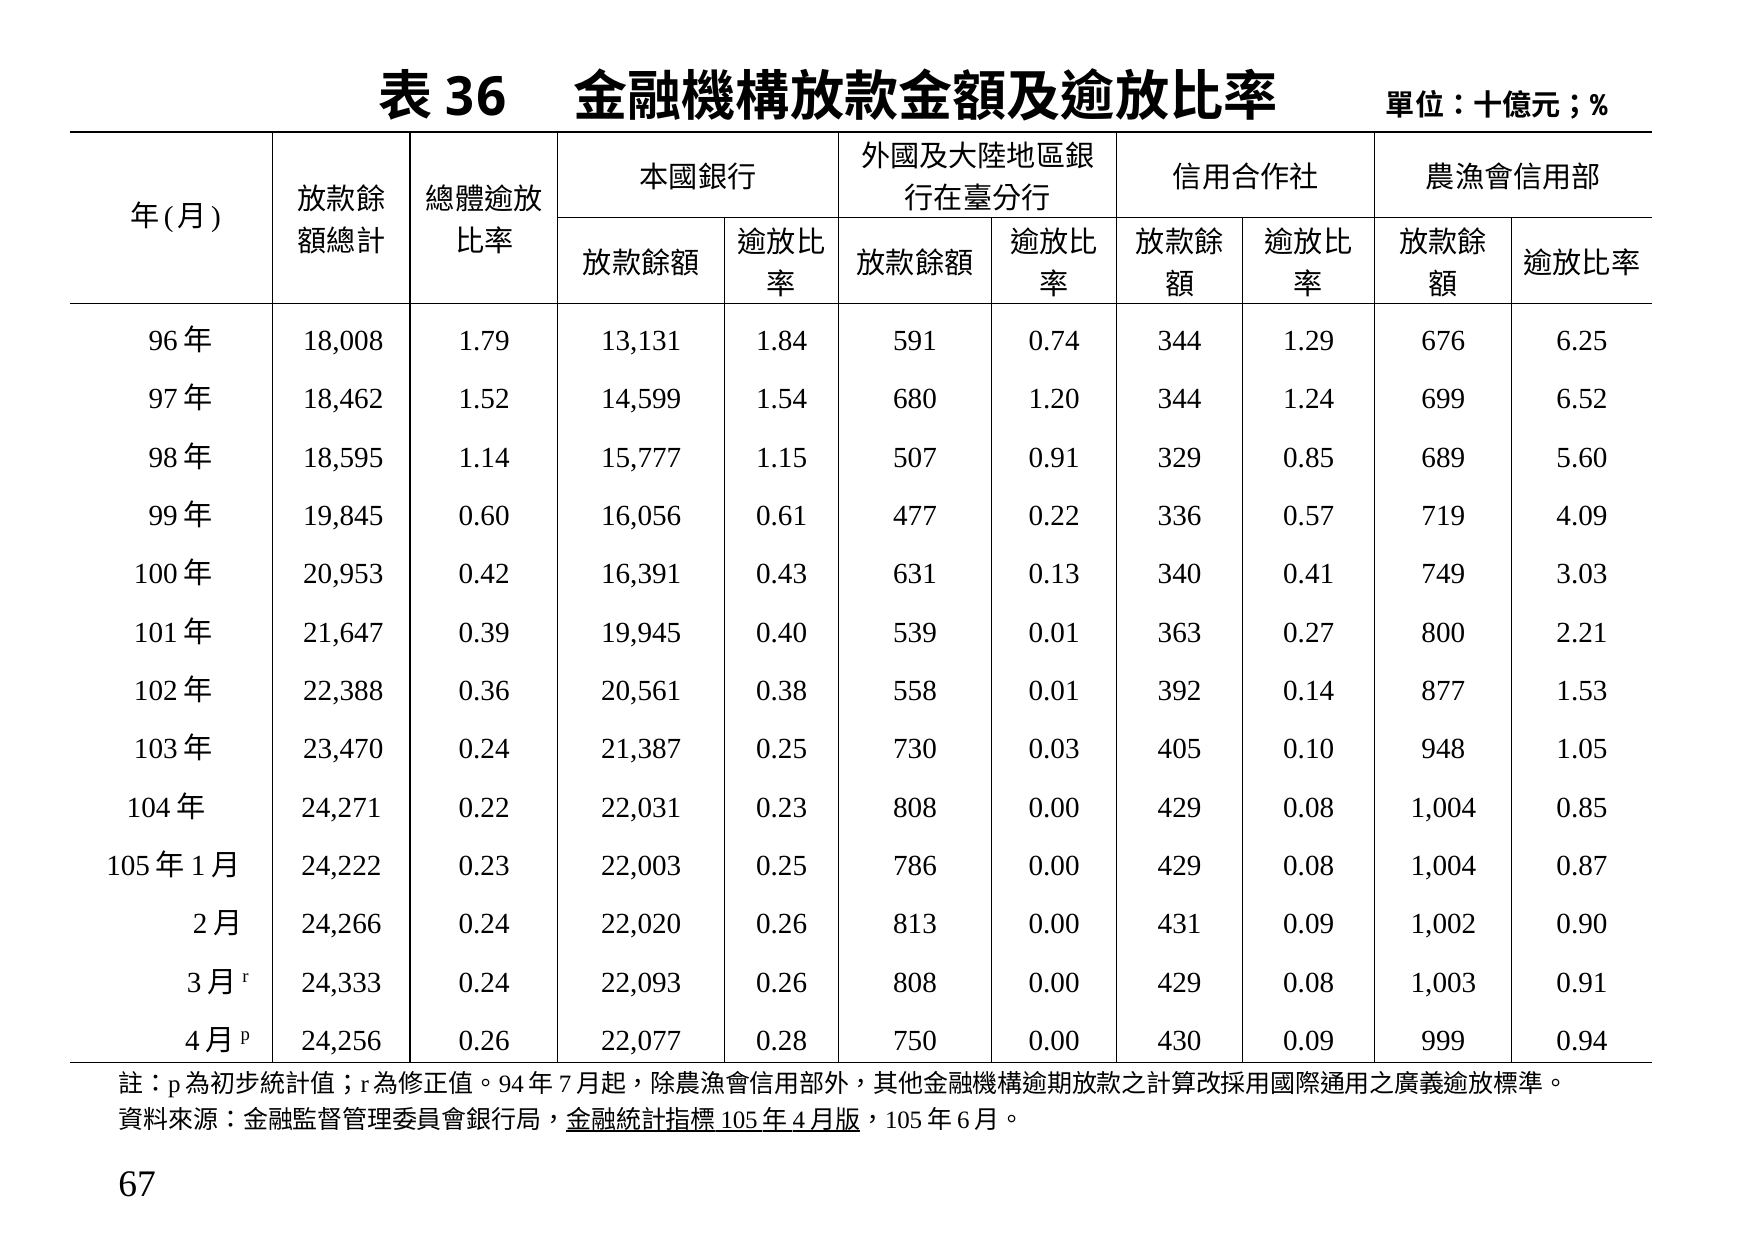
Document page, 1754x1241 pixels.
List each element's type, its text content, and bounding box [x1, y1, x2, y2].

table_cell 786 [839, 829, 991, 887]
table_cell 539 [839, 595, 991, 654]
table_cell 逾放比率 [992, 218, 1116, 303]
table_cell 3.03 [1512, 537, 1652, 595]
table_cell 591 [839, 304, 991, 362]
table_cell 0.25 [725, 712, 838, 770]
table_cell 813 [839, 887, 991, 945]
table_cell 0.03 [992, 712, 1116, 770]
table_cell 800 [1375, 595, 1511, 654]
table_cell 680 [839, 362, 991, 420]
table_cell 336 [1117, 479, 1242, 537]
table_cell 1.14 [411, 420, 557, 479]
table_header 總體逾放比率 [411, 133, 557, 303]
table_cell 23,470 [273, 712, 409, 770]
table_cell 24,256 [273, 1004, 409, 1062]
table_cell 1.15 [725, 420, 838, 479]
table_cell 0.43 [725, 537, 838, 595]
table_cell 0.08 [1243, 770, 1374, 829]
table_header 本國銀行 [558, 133, 838, 217]
table_cell 18,595 [273, 420, 409, 479]
table_cell 0.23 [411, 829, 557, 887]
table_cell 431 [1117, 887, 1242, 945]
table_cell 24,271 [273, 770, 409, 829]
table_cell 392 [1117, 654, 1242, 712]
table_cell 477 [839, 479, 991, 537]
table_cell 0.01 [992, 654, 1116, 712]
table_cell 329 [1117, 420, 1242, 479]
table_cell 1,004 [1375, 829, 1511, 887]
table_cell 24,333 [273, 945, 409, 1004]
table_cell 0.24 [411, 887, 557, 945]
table_cell 0.25 [725, 829, 838, 887]
table_cell 放款餘額 [1117, 218, 1242, 303]
table_cell 507 [839, 420, 991, 479]
table_cell 631 [839, 537, 991, 595]
table_cell 14,599 [558, 362, 724, 420]
table_cell 0.36 [411, 654, 557, 712]
table_cell 1.84 [725, 304, 838, 362]
table_cell 13,131 [558, 304, 724, 362]
table_cell 0.74 [992, 304, 1116, 362]
table_cell 放款餘額 [558, 218, 724, 303]
table_cell 0.00 [992, 770, 1116, 829]
table_cell 逾放比率 [1512, 218, 1652, 303]
table_cell 0.14 [1243, 654, 1374, 712]
table_cell 405 [1117, 712, 1242, 770]
table_cell 0.42 [411, 537, 557, 595]
table_cell 104年 [70, 770, 272, 829]
table_cell 0.87 [1512, 829, 1652, 887]
table_cell 102年 [70, 654, 272, 712]
table_cell 20,953 [273, 537, 409, 595]
table_cell 363 [1117, 595, 1242, 654]
table_cell 1,002 [1375, 887, 1511, 945]
table_cell 1.52 [411, 362, 557, 420]
table_cell 1.79 [411, 304, 557, 362]
table_cell 2.21 [1512, 595, 1652, 654]
table_cell 0.00 [992, 829, 1116, 887]
table_cell 逾放比率 [1243, 218, 1374, 303]
table_cell 0.91 [1512, 945, 1652, 1004]
table_cell 749 [1375, 537, 1511, 595]
table_cell 19,945 [558, 595, 724, 654]
table_cell 0.27 [1243, 595, 1374, 654]
subtitle 表36 金融機構放款金額及逾放比率 單位：十億元；% [118, 53, 1636, 131]
table_cell 1.20 [992, 362, 1116, 420]
table_cell 558 [839, 654, 991, 712]
table_cell 22,031 [558, 770, 724, 829]
table_cell 0.94 [1512, 1004, 1652, 1062]
table_header 信用合作社 [1117, 133, 1374, 217]
table_cell 0.00 [992, 1004, 1116, 1062]
table_cell 逾放比率 [725, 218, 838, 303]
table_cell 948 [1375, 712, 1511, 770]
table_cell 100年 [70, 537, 272, 595]
table_cell 98年 [70, 420, 272, 479]
table_cell 22,388 [273, 654, 409, 712]
table_cell 0.85 [1243, 420, 1374, 479]
table_cell 1.05 [1512, 712, 1652, 770]
table_cell 0.90 [1512, 887, 1652, 945]
table_cell 22,077 [558, 1004, 724, 1062]
table_cell 0.10 [1243, 712, 1374, 770]
table_cell 3月r [70, 945, 272, 1004]
table_cell 699 [1375, 362, 1511, 420]
table_cell 0.57 [1243, 479, 1374, 537]
table_cell 750 [839, 1004, 991, 1062]
table_header 放款餘額總計 [273, 133, 409, 303]
table_cell 18,462 [273, 362, 409, 420]
table_cell 105年1月 [70, 829, 272, 887]
table_cell 0.08 [1243, 829, 1374, 887]
table_cell 103年 [70, 712, 272, 770]
table_cell 96年 [70, 304, 272, 362]
table_cell 1.54 [725, 362, 838, 420]
table_cell 0.09 [1243, 887, 1374, 945]
table_cell 1.29 [1243, 304, 1374, 362]
table_cell 19,845 [273, 479, 409, 537]
table_cell 0.38 [725, 654, 838, 712]
table_cell 22,003 [558, 829, 724, 887]
table_cell 97年 [70, 362, 272, 420]
table_cell 808 [839, 945, 991, 1004]
table_cell 24,266 [273, 887, 409, 945]
table_cell 0.26 [411, 1004, 557, 1062]
table_cell 808 [839, 770, 991, 829]
table_cell 4月p [70, 1004, 272, 1062]
table_cell 0.01 [992, 595, 1116, 654]
table_cell 730 [839, 712, 991, 770]
table_cell 689 [1375, 420, 1511, 479]
table_cell 0.85 [1512, 770, 1652, 829]
table_cell 0.40 [725, 595, 838, 654]
table_cell 0.28 [725, 1004, 838, 1062]
table_cell 0.24 [411, 712, 557, 770]
table_cell 719 [1375, 479, 1511, 537]
table_header 外國及大陸地區銀行在臺分行 [839, 133, 1116, 217]
table_cell 429 [1117, 945, 1242, 1004]
table_cell 16,391 [558, 537, 724, 595]
table_cell 0.39 [411, 595, 557, 654]
table_cell 999 [1375, 1004, 1511, 1062]
table_cell 放款餘額 [1375, 218, 1511, 303]
table_cell 99年 [70, 479, 272, 537]
table_cell 344 [1117, 304, 1242, 362]
table_cell 429 [1117, 770, 1242, 829]
table_cell 430 [1117, 1004, 1242, 1062]
table_cell 0.23 [725, 770, 838, 829]
table_cell 20,561 [558, 654, 724, 712]
table_cell 21,647 [273, 595, 409, 654]
table_cell 5.60 [1512, 420, 1652, 479]
table_cell 676 [1375, 304, 1511, 362]
table_cell 1.53 [1512, 654, 1652, 712]
table_cell 24,222 [273, 829, 409, 887]
text 註：p為初步統計值；r為修正值。94年7月起，除農漁會信用部外，其他金融機構逾期放款之計算改採用國際通用之廣義逾放標準。 [118, 1063, 1636, 1099]
table_cell 0.26 [725, 945, 838, 1004]
table_cell 18,008 [273, 304, 409, 362]
table_cell 16,056 [558, 479, 724, 537]
table_cell 1,004 [1375, 770, 1511, 829]
table_cell 放款餘額 [839, 218, 991, 303]
table_cell 344 [1117, 362, 1242, 420]
table_header 農漁會信用部 [1375, 133, 1652, 217]
table_cell 0.61 [725, 479, 838, 537]
table_cell 22,093 [558, 945, 724, 1004]
table_cell 6.25 [1512, 304, 1652, 362]
table_cell 0.00 [992, 945, 1116, 1004]
table_cell 6.52 [1512, 362, 1652, 420]
text 資料來源：金融監督管理委員會銀行局，金融統計指標105年4月版，105年6月。 [118, 1099, 1636, 1136]
table_cell 2月 [70, 887, 272, 945]
table_cell 1,003 [1375, 945, 1511, 1004]
table_cell 340 [1117, 537, 1242, 595]
table_cell 1.24 [1243, 362, 1374, 420]
table_cell 0.22 [411, 770, 557, 829]
table_cell 0.91 [992, 420, 1116, 479]
table_cell 4.09 [1512, 479, 1652, 537]
table_cell 22,020 [558, 887, 724, 945]
table_cell 15,777 [558, 420, 724, 479]
table_cell 0.60 [411, 479, 557, 537]
table_cell 0.26 [725, 887, 838, 945]
table_cell 0.41 [1243, 537, 1374, 595]
table_cell 0.08 [1243, 945, 1374, 1004]
table_cell 101年 [70, 595, 272, 654]
table_cell 0.13 [992, 537, 1116, 595]
table_cell 21,387 [558, 712, 724, 770]
table_cell 429 [1117, 829, 1242, 887]
table_header 年(月) [70, 133, 272, 303]
table_cell 0.00 [992, 887, 1116, 945]
table_cell 0.22 [992, 479, 1116, 537]
table_cell 877 [1375, 654, 1511, 712]
table_cell 0.24 [411, 945, 557, 1004]
table_cell 0.09 [1243, 1004, 1374, 1062]
